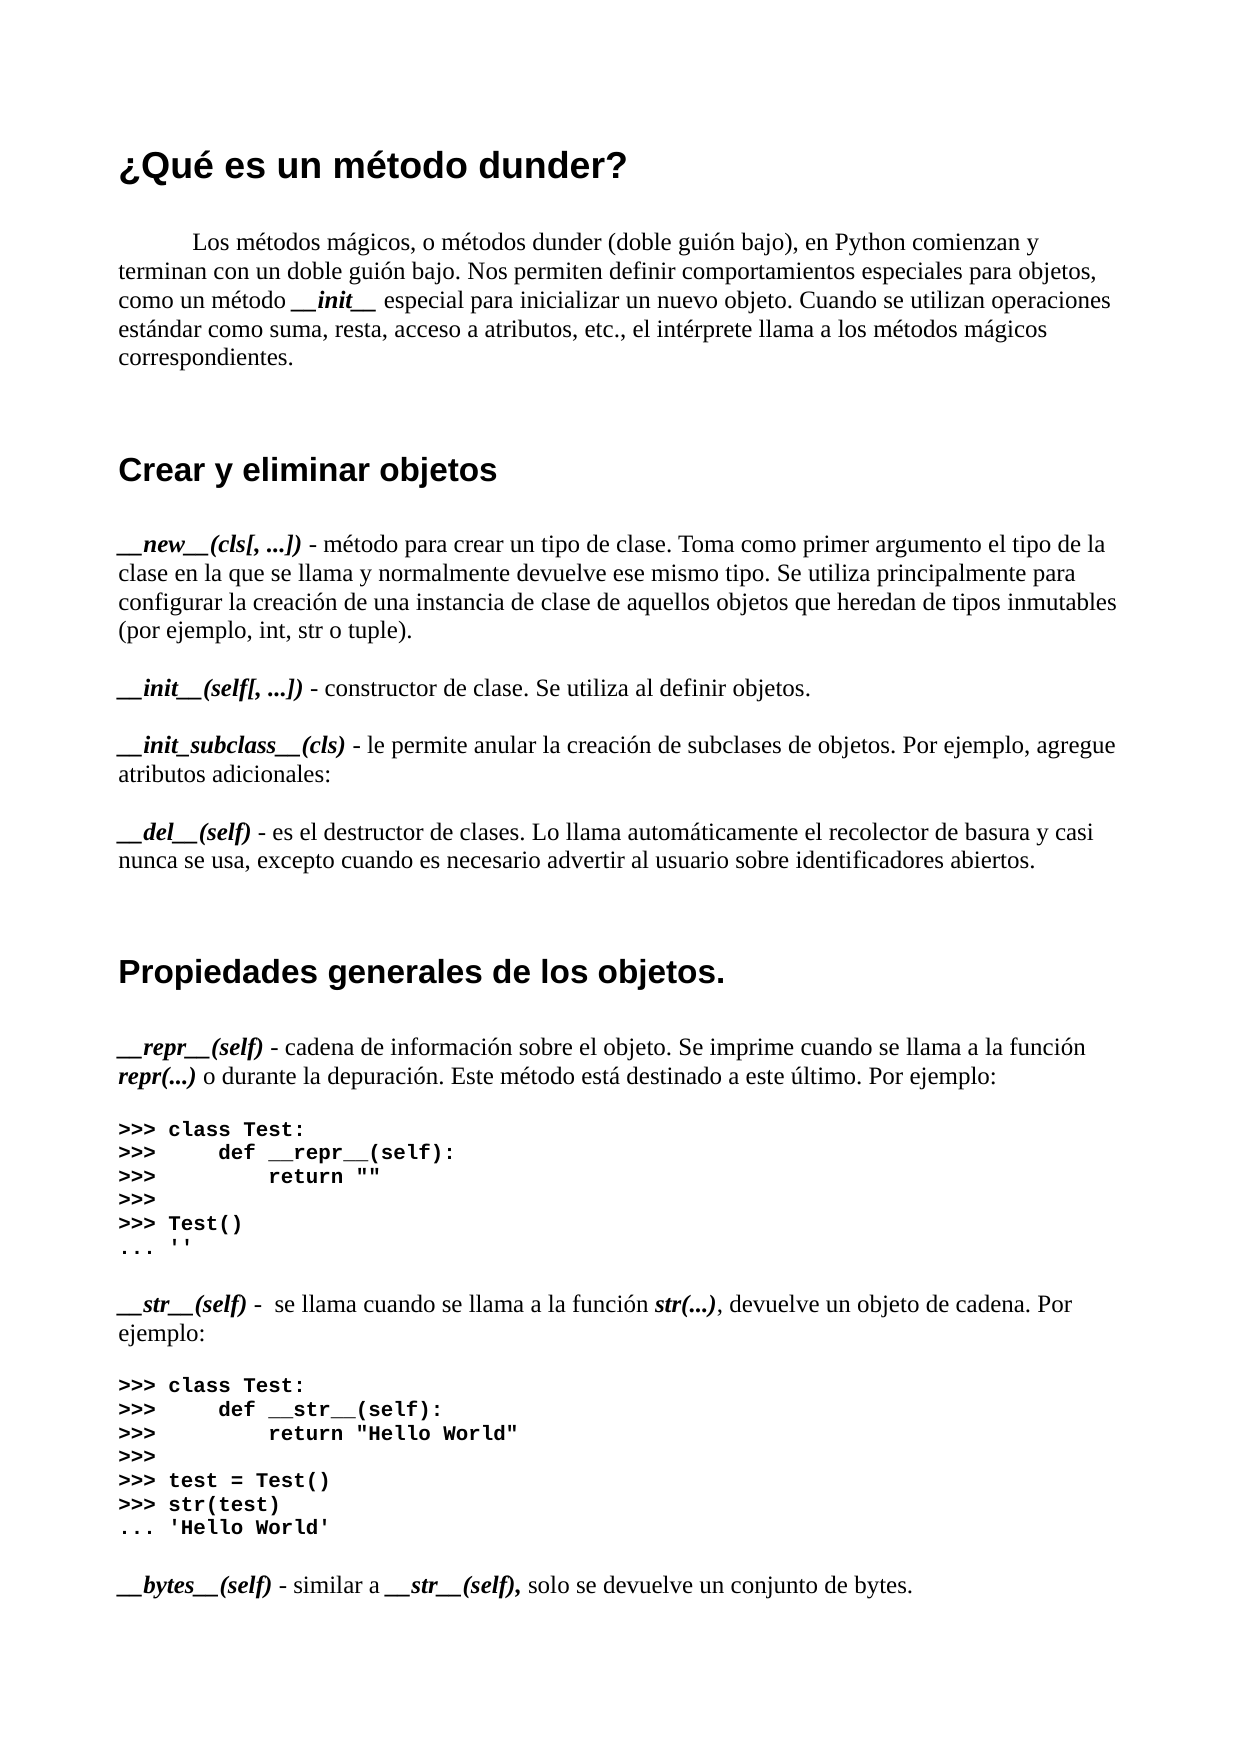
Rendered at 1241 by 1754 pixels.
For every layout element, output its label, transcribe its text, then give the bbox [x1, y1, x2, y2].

text __del__(self) - es el destructor de clases. Lo llama automáticamente el recolector de basura y casi nunca se usa, excepto cuando es necesario advertir al usuario sobre identificadores abiertos. [118, 817, 1122, 874]
text >>> class Test: [118, 1118, 1122, 1142]
text Los métodos mágicos, o métodos dunder (doble guión bajo), en Python comienzan y terminan con un doble guión bajo. Nos permiten definir comportamientos especiales para objetos, como un método __init__ especial para inicializar un nuevo objeto. Cuando se utilizan operaciones estándar como suma, resta, acceso a atributos, etc., el intérprete llama a los métodos mágicos correspondientes. [118, 227, 1122, 371]
text >>> class Test: [118, 1375, 1122, 1399]
text >>> str(test) [118, 1494, 1122, 1517]
text >>> [118, 1189, 1122, 1213]
text __init__(self[, ...]) - constructor de clase. Se utiliza al definir objetos. [118, 673, 1122, 702]
text >>> test = Test() [118, 1470, 1122, 1494]
text __bytes__(self) - similar a __str__(self), solo se devuelve un conjunto de bytes. [118, 1570, 1122, 1598]
text __str__(self) - se llama cuando se llama a la función str(...), devuelve un objeto de cadena. Por ejemplo: [118, 1289, 1122, 1347]
text __init_subclass__(cls) - le permite anular la creación de subclases de objetos. Por ejemplo, agregue atributos adicionales: [118, 731, 1122, 788]
text >>> def __repr__(self): [118, 1142, 1122, 1166]
subtitle Crear y eliminar objetos [118, 449, 1122, 488]
text ... '' [118, 1237, 1122, 1260]
text >>> Test() [118, 1213, 1122, 1237]
text __repr__(self) - cadena de información sobre el objeto. Se imprime cuando se llama a la función repr(...) o durante la depuración. Este método está destinado a este último. Por ejemplo: [118, 1032, 1122, 1090]
text >>> def __str__(self): [118, 1399, 1122, 1423]
text __new__(cls[, ...]) - método para crear un tipo de clase. Toma como primer argumento el tipo de la clase en la que se llama y normalmente devuelve ese mismo tipo. Se utiliza principalmente para configurar la creación de una instancia de clase de aquellos objetos que heredan de tipos inmutables (por ejemplo, int, str o tuple). [118, 529, 1122, 644]
text >>> return "Hello World" [118, 1423, 1122, 1446]
text ... 'Hello World' [118, 1517, 1122, 1541]
text >>> [118, 1446, 1122, 1470]
subtitle ¿Qué es un método dunder? [118, 143, 1122, 186]
text >>> return "" [118, 1166, 1122, 1189]
subtitle Propiedades generales de los objetos. [118, 953, 1122, 991]
